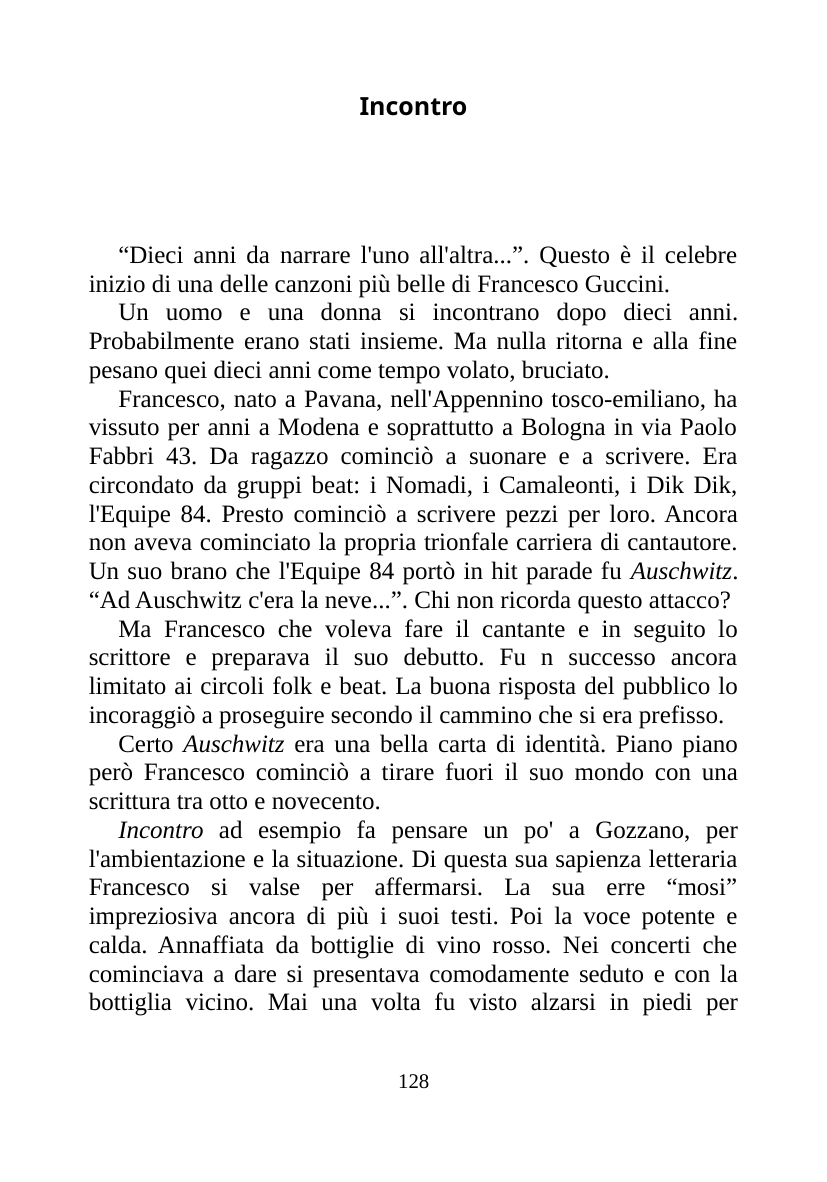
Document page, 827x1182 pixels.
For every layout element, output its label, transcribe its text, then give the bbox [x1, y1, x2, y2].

text Un uomo e una donna si incontrano dopo dieci anni. Probabilmente erano stati insieme. Ma nulla ritorna e alla fine pesano quei dieci anni come tempo volato, bruciato. [88, 297, 738, 384]
text Certo Auschwitz era una bella carta di identità. Piano piano però Francesco cominciò a tirare fuori il suo mondo con una scrittura tra otto e novecento. [88, 729, 738, 815]
text Ma Francesco che voleva fare il cantante e in seguito lo scrittore e preparava il suo debutto. Fu n successo ancora limitato ai circoli folk e beat. La buona risposta del pubblico lo incoraggiò a proseguire secondo il cammino che si era prefisso. [88, 614, 738, 729]
subtitle Incontro [88, 88, 738, 123]
text Francesco, nato a Pavana, nell'Appennino tosco-emiliano, ha vissuto per anni a Modena e soprattutto a Bologna in via Paolo Fabbri 43. Da ragazzo cominciò a suonare e a scrivere. Era circondato da gruppi beat: i Nomadi, i Camaleonti, i Dik Dik, l'Equipe 84. Presto cominciò a scrivere pezzi per loro. Ancora non aveva cominciato la propria trionfale carriera di cantautore. Un suo brano che l'Equipe 84 portò in hit parade fu Auschwitz. “Ad Auschwitz c'era la neve...”. Chi non ricorda questo attacco? [88, 384, 738, 614]
text Incontro ad esempio fa pensare un po' a Gozzano, per l'ambientazione e la situazione. Di questa sua sapienza letteraria Francesco si valse per affermarsi. La sua erre “mosi” impreziosiva ancora di più i suoi testi. Poi la voce potente e calda. Annaffiata da bottiglie di vino rosso. Nei concerti che cominciava a dare si presentava comodamente seduto e con la bottiglia vicino. Mai una volta fu visto alzarsi in piedi per [88, 815, 738, 1016]
text “Dieci anni da narrare l'uno all'altra...”. Questo è il celebre inizio di una delle canzoni più belle di Francesco Guccini. [88, 240, 738, 297]
